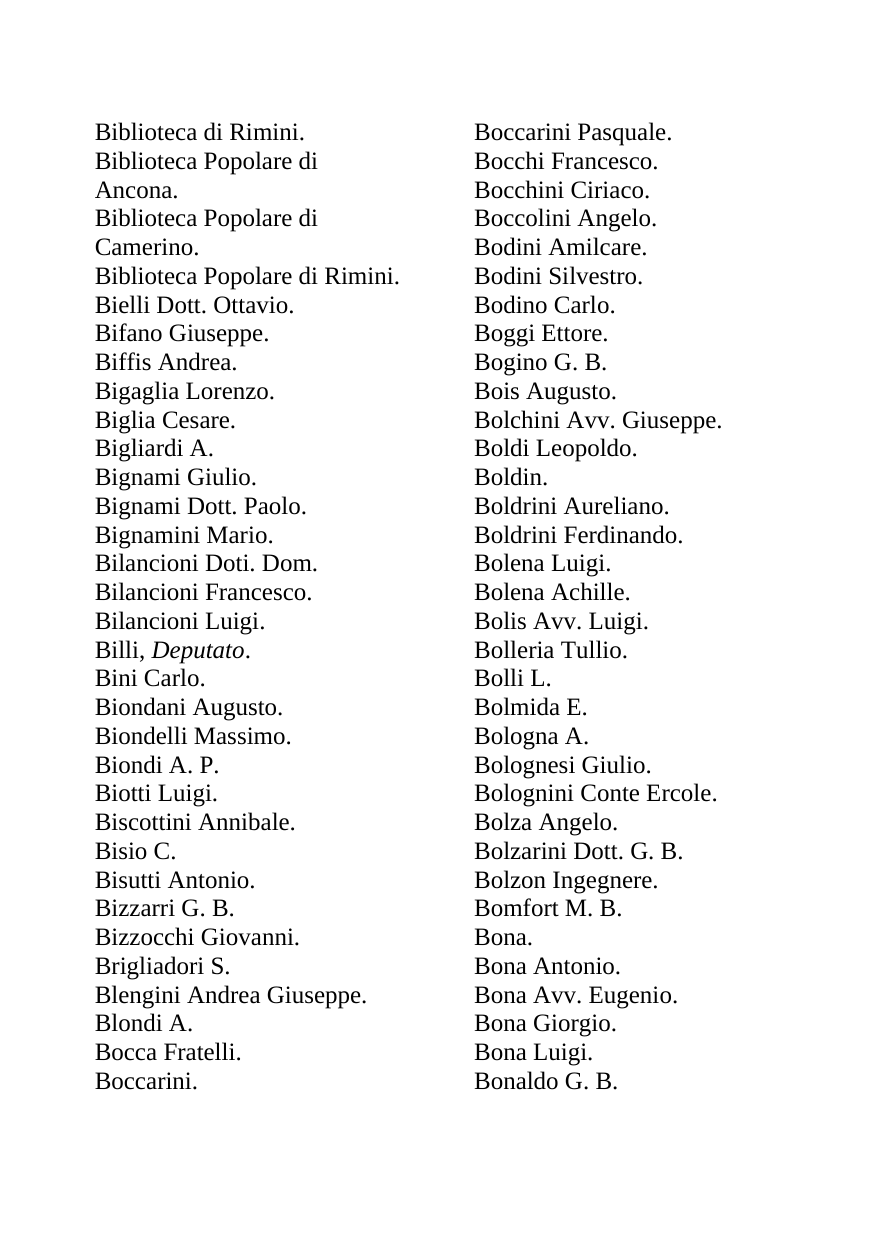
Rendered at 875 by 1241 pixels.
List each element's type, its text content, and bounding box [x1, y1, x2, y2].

text Boldrini Ferdinando. [474, 520, 779, 548]
text Biblioteca di Rimini. [94, 117, 400, 146]
text Biondani Augusto. [94, 692, 400, 721]
text Boldrini Aureliano. [474, 491, 779, 520]
text Bolzon Ingegnere. [474, 865, 779, 893]
text Bogino G. B. [474, 347, 779, 376]
text Bisutti Antonio. [94, 865, 400, 893]
text Bisio C. [94, 836, 400, 865]
text Bolognesi Giulio. [474, 750, 779, 778]
text Bolchini Avv. Giuseppe. [474, 405, 779, 433]
text Bona. [474, 922, 779, 951]
text Blengini Andrea Giuseppe. [94, 980, 400, 1008]
text Bolli L. [474, 663, 779, 692]
text Bonaldo G. B. [474, 1066, 779, 1095]
text Boldi Leopoldo. [474, 433, 779, 462]
text Bona Antonio. [474, 951, 779, 980]
text Biblioteca Popolare di Ancona. [94, 146, 400, 203]
text Bocchini Ciriaco. [474, 175, 779, 203]
text Biblioteca Popolare di Camerino. [94, 203, 400, 261]
text Bolena Luigi. [474, 548, 779, 577]
text Bologna A. [474, 721, 779, 750]
text Bois Augusto. [474, 376, 779, 405]
text Bolis Avv. Luigi. [474, 606, 779, 635]
text Bodino Carlo. [474, 290, 779, 318]
text Boggi Ettore. [474, 318, 779, 347]
text Bielli Dott. Ottavio. [94, 290, 400, 318]
text Bignamini Mario. [94, 520, 400, 548]
text Billi, Deputato. [94, 635, 400, 663]
text Bomfort M. B. [474, 893, 779, 922]
text Boccolini Angelo. [474, 203, 779, 232]
text Biglia Cesare. [94, 405, 400, 433]
text Boldin. [474, 462, 779, 491]
text Boccarini. [94, 1066, 400, 1095]
text Bignami Giulio. [94, 462, 400, 491]
text Bolzarini Dott. G. B. [474, 836, 779, 865]
text Bolmida E. [474, 692, 779, 721]
text Biffis Andrea. [94, 347, 400, 376]
text Bizzocchi Giovanni. [94, 922, 400, 951]
text Bigliardi A. [94, 433, 400, 462]
text Bilancioni Doti. Dom. [94, 548, 400, 577]
text Bodini Silvestro. [474, 261, 779, 290]
text Bona Giorgio. [474, 1008, 779, 1037]
text Bilancioni Luigi. [94, 606, 400, 635]
text Bocchi Francesco. [474, 146, 779, 175]
text Bodini Amilcare. [474, 232, 779, 261]
text Bolza Angelo. [474, 807, 779, 836]
text Bolena Achille. [474, 577, 779, 606]
text Bignami Dott. Paolo. [94, 491, 400, 520]
text Bona Avv. Eugenio. [474, 980, 779, 1008]
text Blondi A. [94, 1008, 400, 1037]
text Bona Luigi. [474, 1037, 779, 1066]
text Bigaglia Lorenzo. [94, 376, 400, 405]
text Bolleria Tullio. [474, 635, 779, 663]
text Biotti Luigi. [94, 778, 400, 807]
text Biondi A. P. [94, 750, 400, 778]
text Biblioteca Popolare di Rimini. [94, 261, 400, 290]
text Bilancioni Francesco. [94, 577, 400, 606]
text Boccarini Pasquale. [474, 117, 779, 146]
text Bolognini Conte Ercole. [474, 778, 779, 807]
text Bocca Fratelli. [94, 1037, 400, 1066]
text Bifano Giuseppe. [94, 318, 400, 347]
text Bini Carlo. [94, 663, 400, 692]
text Biondelli Massimo. [94, 721, 400, 750]
text Brigliadori S. [94, 951, 400, 980]
text Bizzarri G. B. [94, 893, 400, 922]
text Biscottini Annibale. [94, 807, 400, 836]
